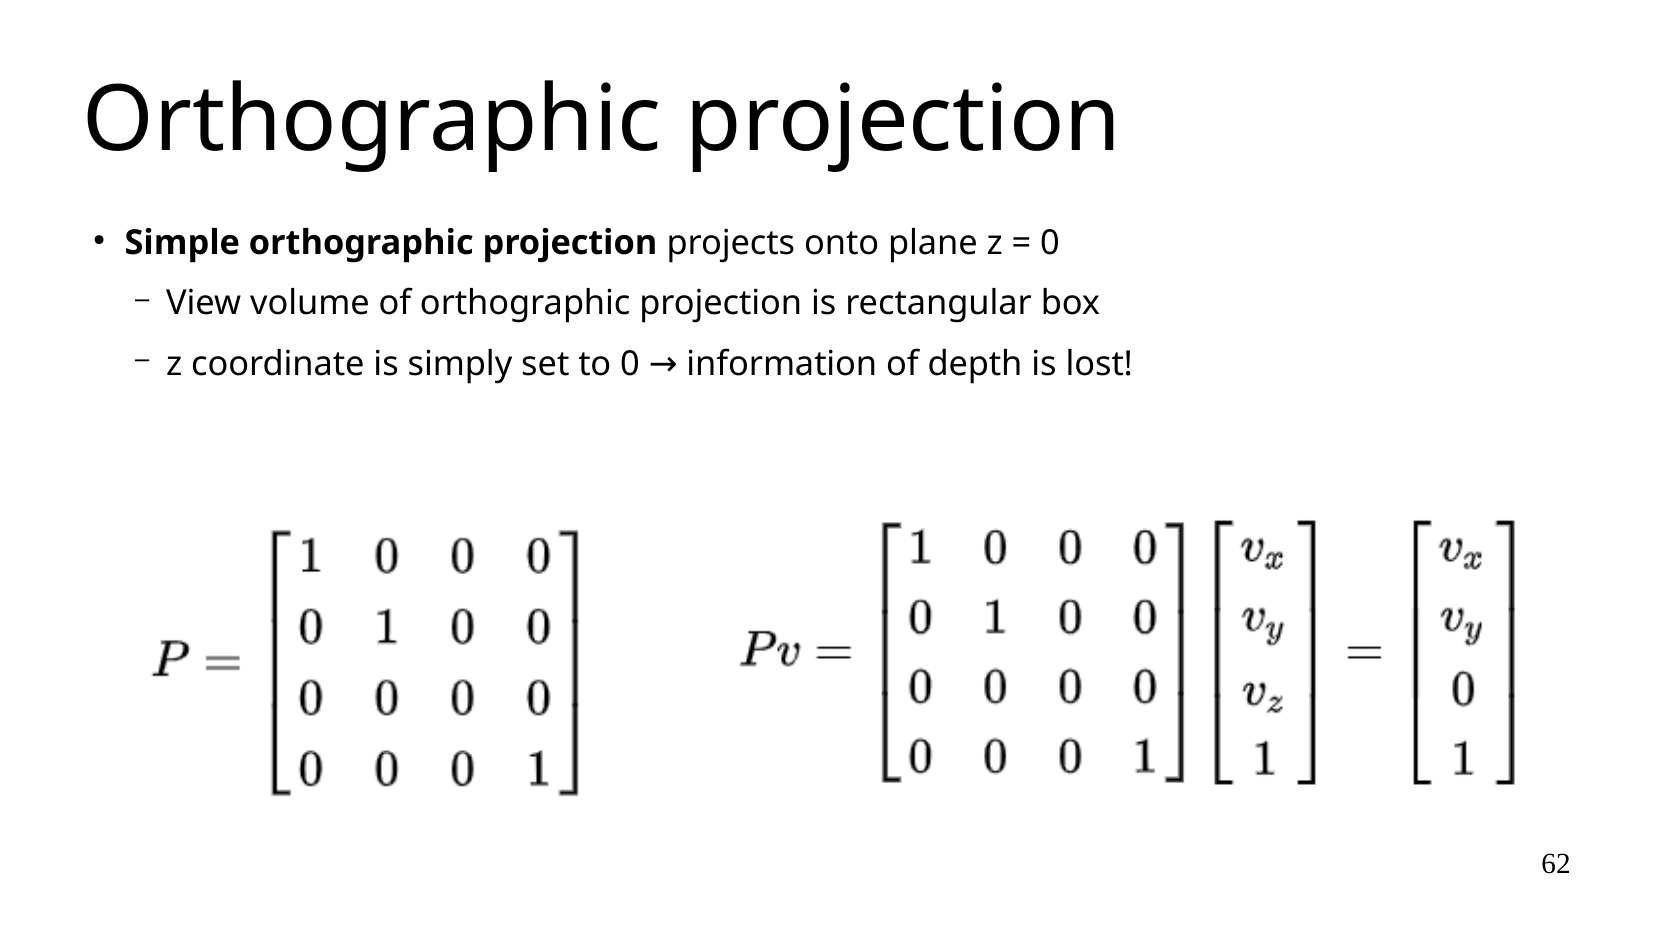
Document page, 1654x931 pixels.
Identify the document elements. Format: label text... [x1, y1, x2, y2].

picture [120, 517, 600, 811]
list Simple orthographic projection projects onto plane z = 0 View volume of orthographic projection is rectangular box z coordinate is simply set to 0 → information of depth is lost! [82, 217, 1571, 391]
picture [720, 496, 1540, 811]
title Orthographic projection [82, 37, 1571, 193]
